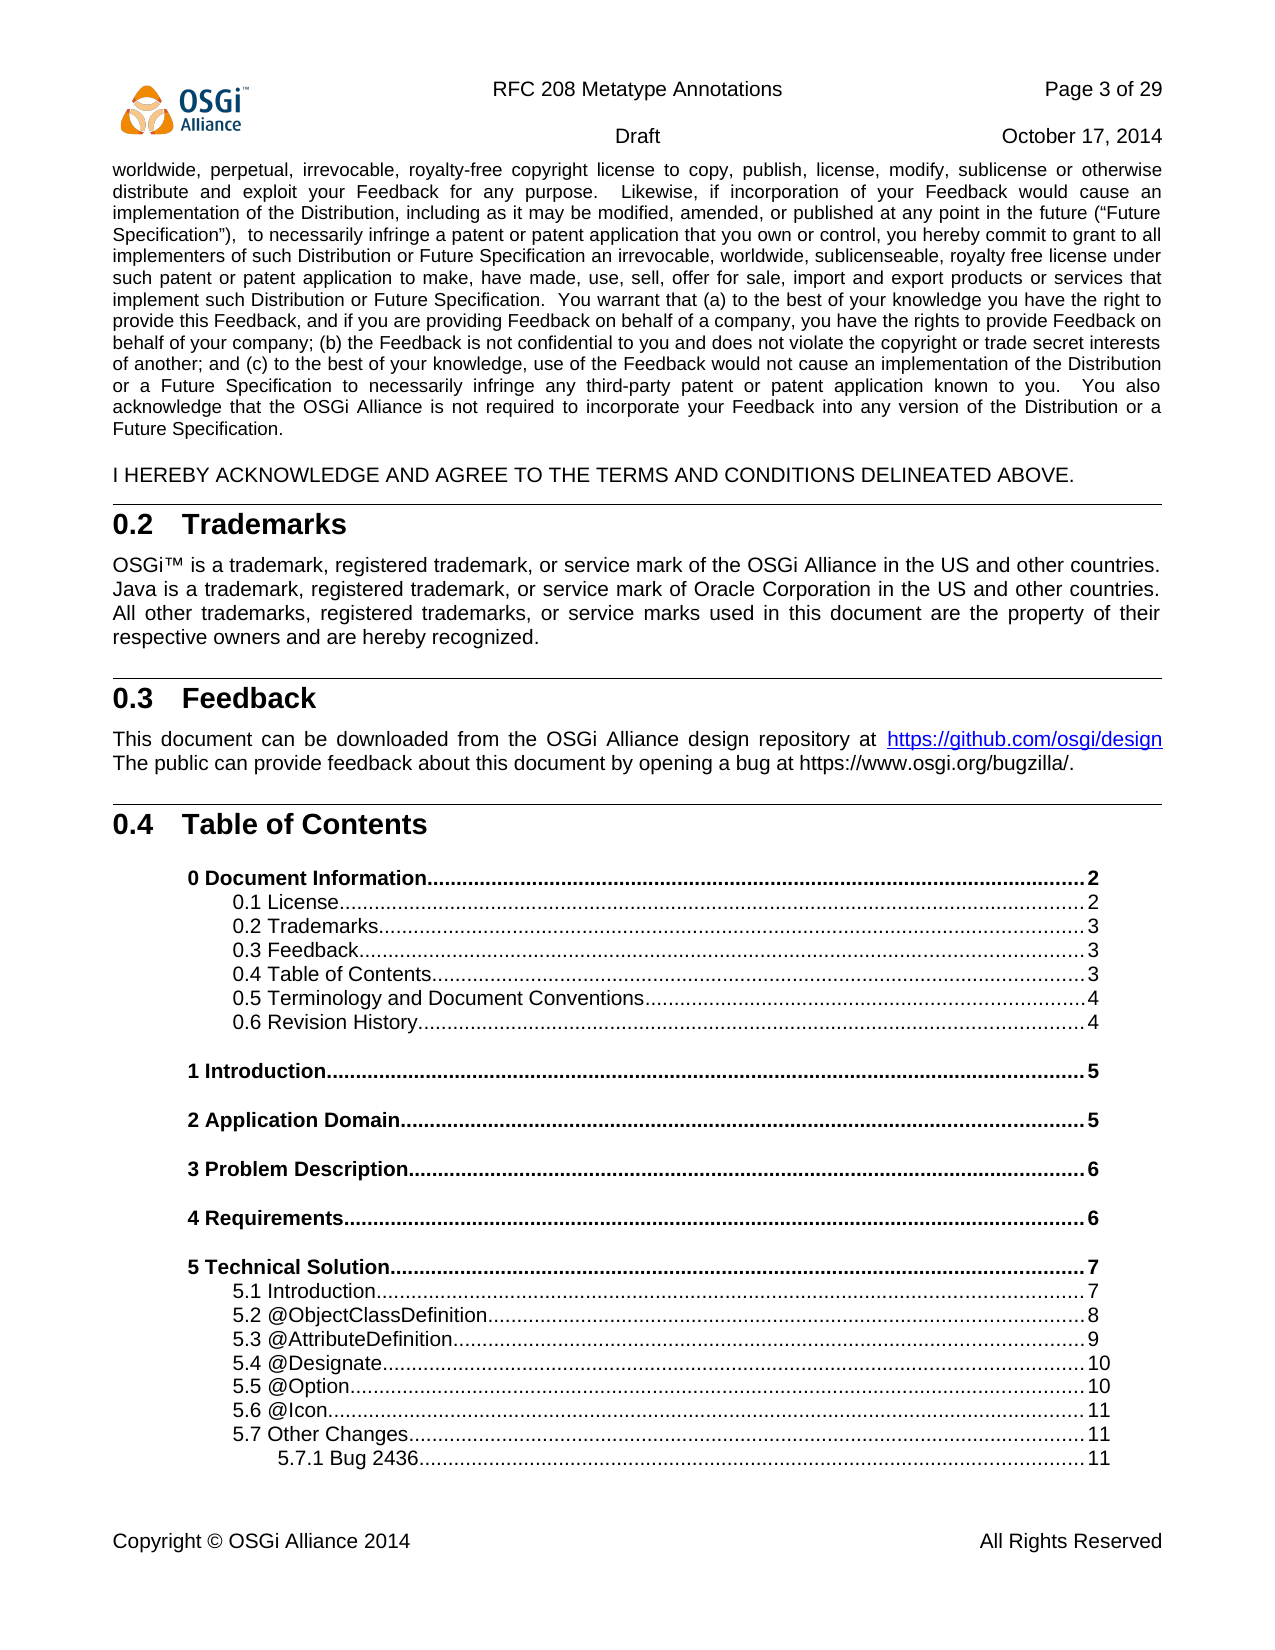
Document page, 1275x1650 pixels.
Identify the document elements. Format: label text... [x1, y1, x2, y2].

subtitle Feedback [112, 679, 1162, 715]
text 0.4 Table of Contents 3 [232, 962, 1162, 986]
text 5.3 @AttributeDefinition 9 [232, 1326, 1162, 1350]
text 5.2 @ObjectClassDefinition 8 [232, 1302, 1162, 1326]
text OSGi™ is a trademark, registered trademark, or service mark of the OSGi Alliance in the US and other countries. Java is a trademark, registered trademark, or service mark of Oracle Corporation in the US and other countries. All other trademarks, registered trademarks, or service marks used in this document are the property of their respective owners and are hereby recognized. [112, 553, 1162, 649]
text 0.6 Revision History 4 [232, 1010, 1162, 1034]
text This document can be downloaded from the OSGi Alliance design repository at https://github.com/osgi/design The public can provide feedback about this document by opening a bug at https://www.osgi.org/bugzilla/. [112, 727, 1162, 775]
text 2 Application Domain 5 [187, 1108, 1162, 1132]
text 5.7.1 Bug 2436 11 [277, 1446, 1162, 1470]
subtitle Table of Contents [112, 805, 1162, 841]
text 5.5 @Option 10 [232, 1374, 1162, 1398]
text 5.1 Introduction 7 [232, 1278, 1162, 1302]
picture [113, 78, 257, 142]
text 5 Technical Solution 7 [187, 1254, 1162, 1278]
text 0 Document Information 2 [187, 866, 1162, 890]
text 0.2 Trademarks 3 [232, 914, 1162, 938]
text worldwide, perpetual, irrevocable, royalty-free copyright license to copy, publish, license, modify, sublicense or otherwise distribute and exploit your Feedback for any purpose. Likewise, if incorporation of your Feedback would cause an implementation of the Distribution, including as it may be modified, amended, or published at any point in the future (“Future Specification”), to necessarily infringe a patent or patent application that you own or control, you hereby commit to grant to all implementers of such Distribution or Future Specification an irrevocable, worldwide, sublicenseable, royalty free license under such patent or patent application to make, have made, use, sell, offer for sale, import and export products or services that implement such Distribution or Future Specification. You warrant that (a) to the best of your knowledge you have the right to provide this Feedback, and if you are providing Feedback on behalf of a company, you have the rights to provide Feedback on behalf of your company; (b) the Feedback is not confidential to you and does not violate the copyright or trade secret interests of another; and (c) to the best of your knowledge, use of the Feedback would not cause an implementation of the Distribution or a Future Specification to necessarily infringe any third-party patent or patent application known to you. You also acknowledge that the OSGi Alliance is not required to incorporate your Feedback into any version of the Distribution or a Future Specification. [112, 159, 1162, 439]
text 5.7 Other Changes 11 [232, 1422, 1162, 1446]
text 5.6 @Icon 11 [232, 1398, 1162, 1422]
text 0.1 License 2 [232, 890, 1162, 914]
text I HEREBY ACKNOWLEDGE AND AGREE TO THE TERMS AND CONDITIONS DELINEATED ABOVE. [112, 463, 1162, 487]
text 0.5 Terminology and Document Conventions 4 [232, 986, 1162, 1010]
subtitle Trademarks [112, 505, 1162, 541]
text 3 Problem Description 6 [187, 1157, 1162, 1181]
text 1 Introduction 5 [187, 1059, 1162, 1083]
text 5.4 @Designate 10 [232, 1350, 1162, 1374]
text 4 Requirements 6 [187, 1206, 1162, 1229]
text 0.3 Feedback 3 [232, 938, 1162, 962]
